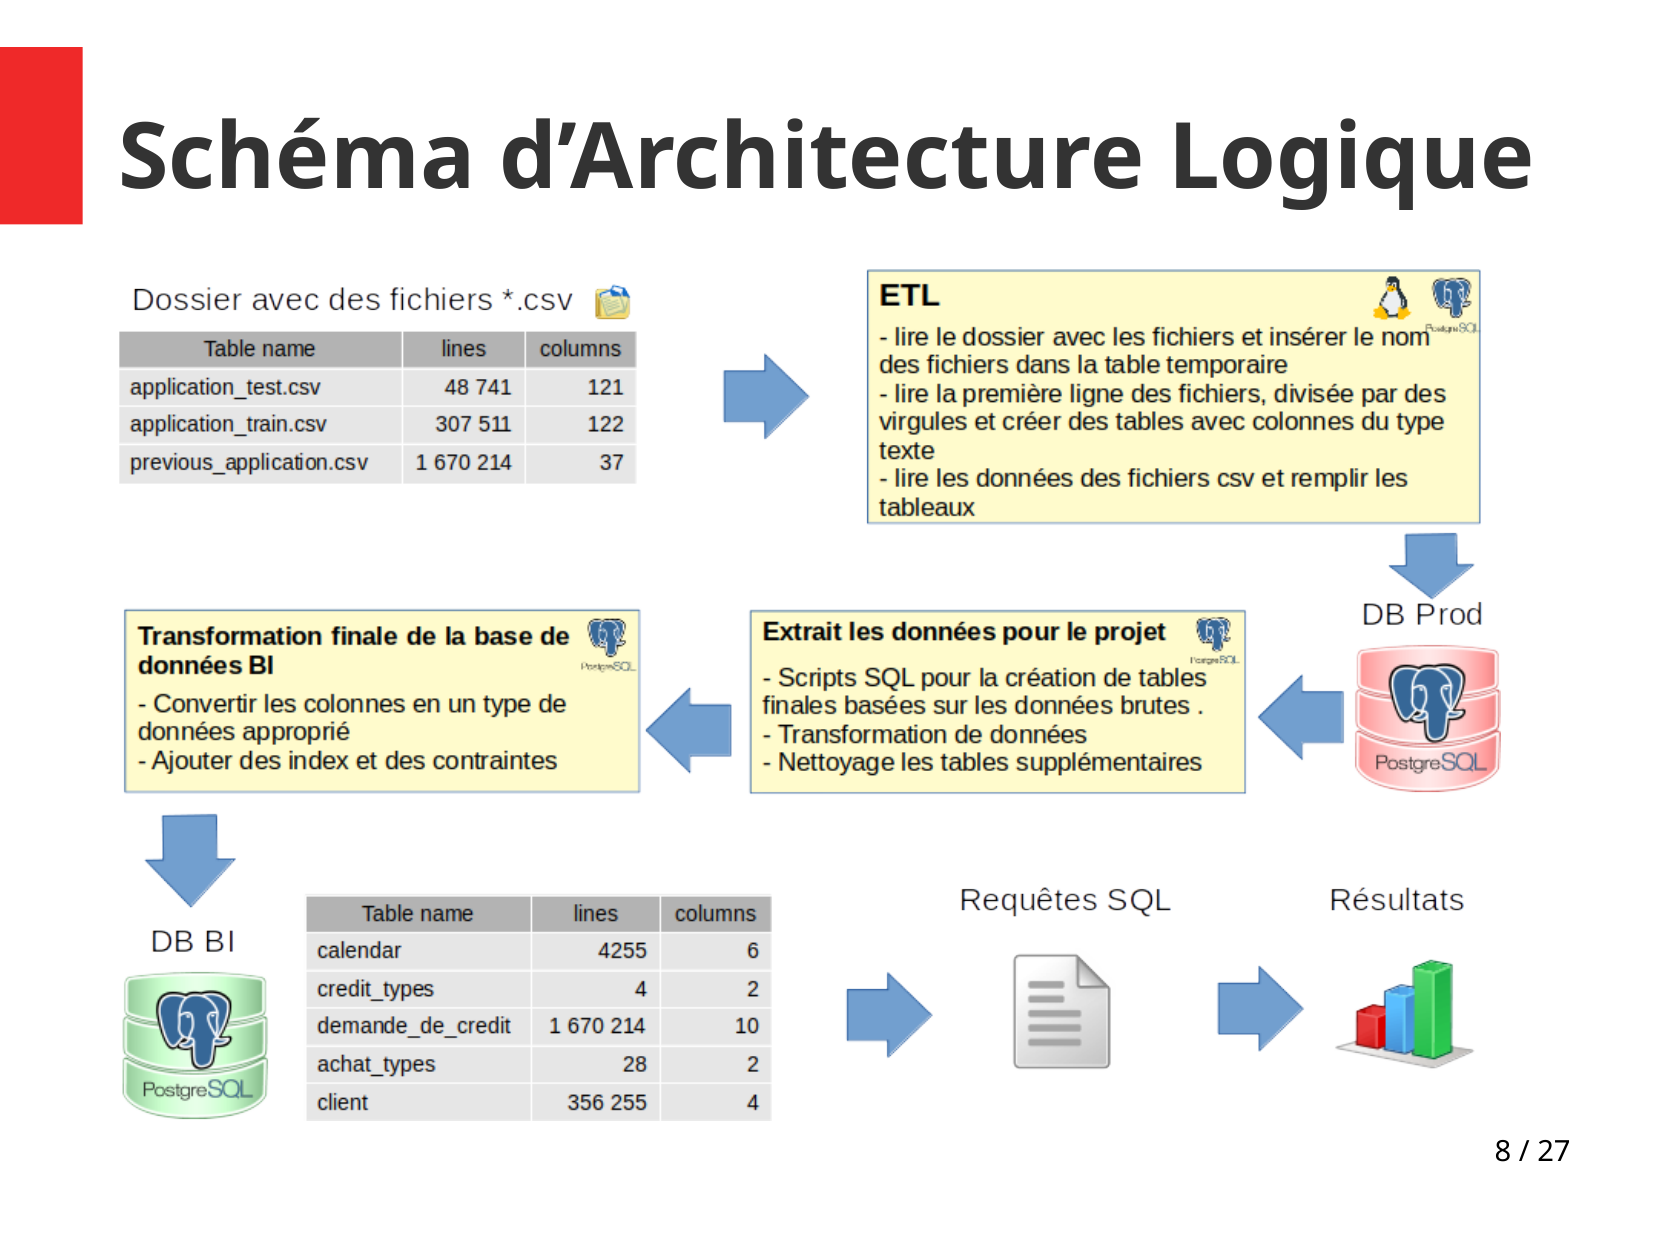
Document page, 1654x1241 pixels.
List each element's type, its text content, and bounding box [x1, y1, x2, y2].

title Schéma d’Architecture Logique [118, 45, 1571, 260]
picture [118, 269, 1501, 1121]
